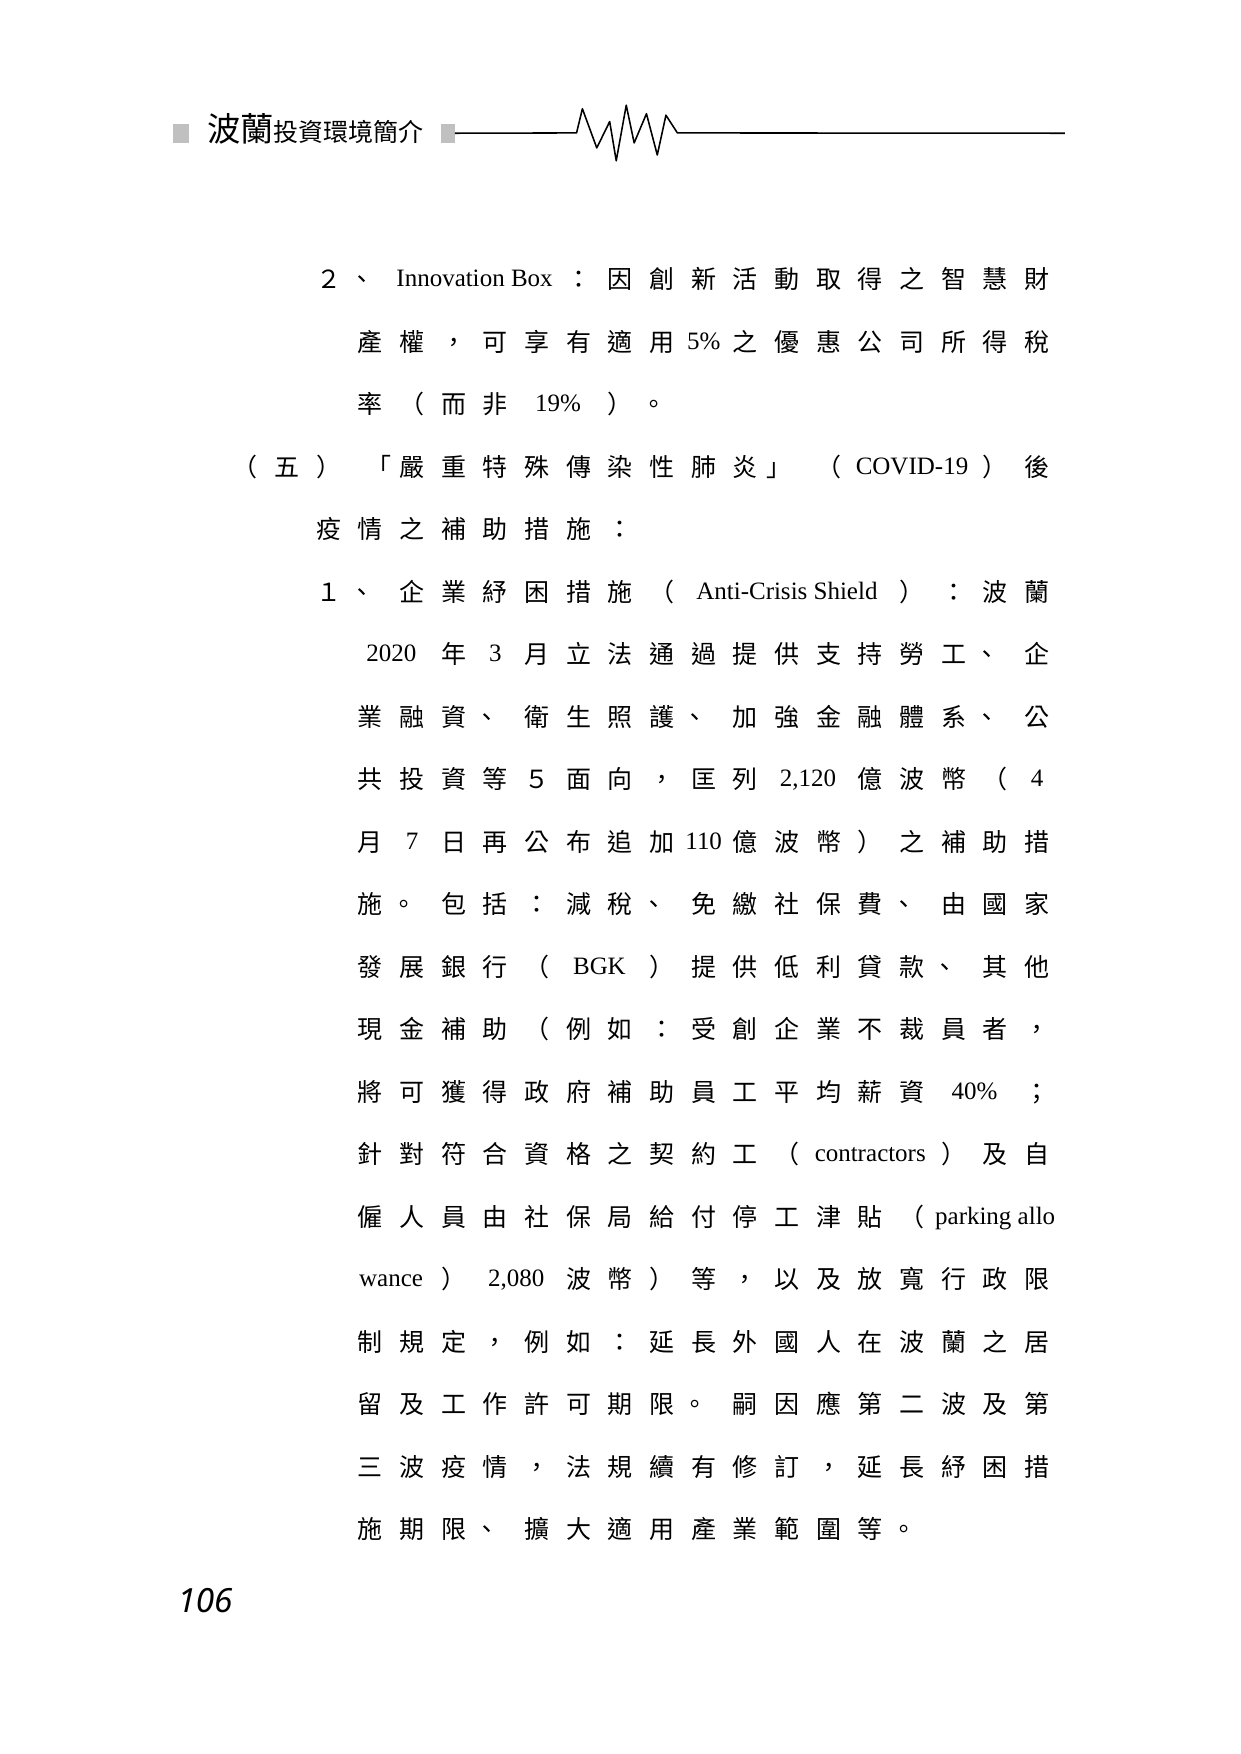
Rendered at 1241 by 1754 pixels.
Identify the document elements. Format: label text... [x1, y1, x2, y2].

text １、企業紓困措施（Anti-Crisis Shield）：波蘭2020年3月立法通過提供支持勞工、企業融資、衛生照護、加強金融體系、公共投資等５面向，匡列2,120億波幣（4月7日再公布追加110億波幣）之補助措施。包括：減稅、免繳社保費、由國家發展銀行（BGK）提供低利貸款、其他現金補助（例如：受創企業不裁員者，將可獲得政府補助員工平均薪資40%；針對符合資格之契約工（contractors）及自僱人員由社保局給付停工津貼（parking allowance）2,080波幣）等，以及放寬行政限制規定，例如：延長外國人在波蘭之居留及工作許可期限。嗣因應第二波及第三波疫情，法規續有修訂，延長紓困措施期限、擴大適用產業範圍等。 [281, 549, 1058, 1549]
text （五）「嚴重特殊傳染性肺炎」（COVID-19）後疫情之補助措施： [207, 424, 1058, 549]
text ２、Innovation Box：因創新活動取得之智慧財產權，可享有適用5%之優惠公司所得稅率（而非19%）。 [281, 236, 1058, 424]
